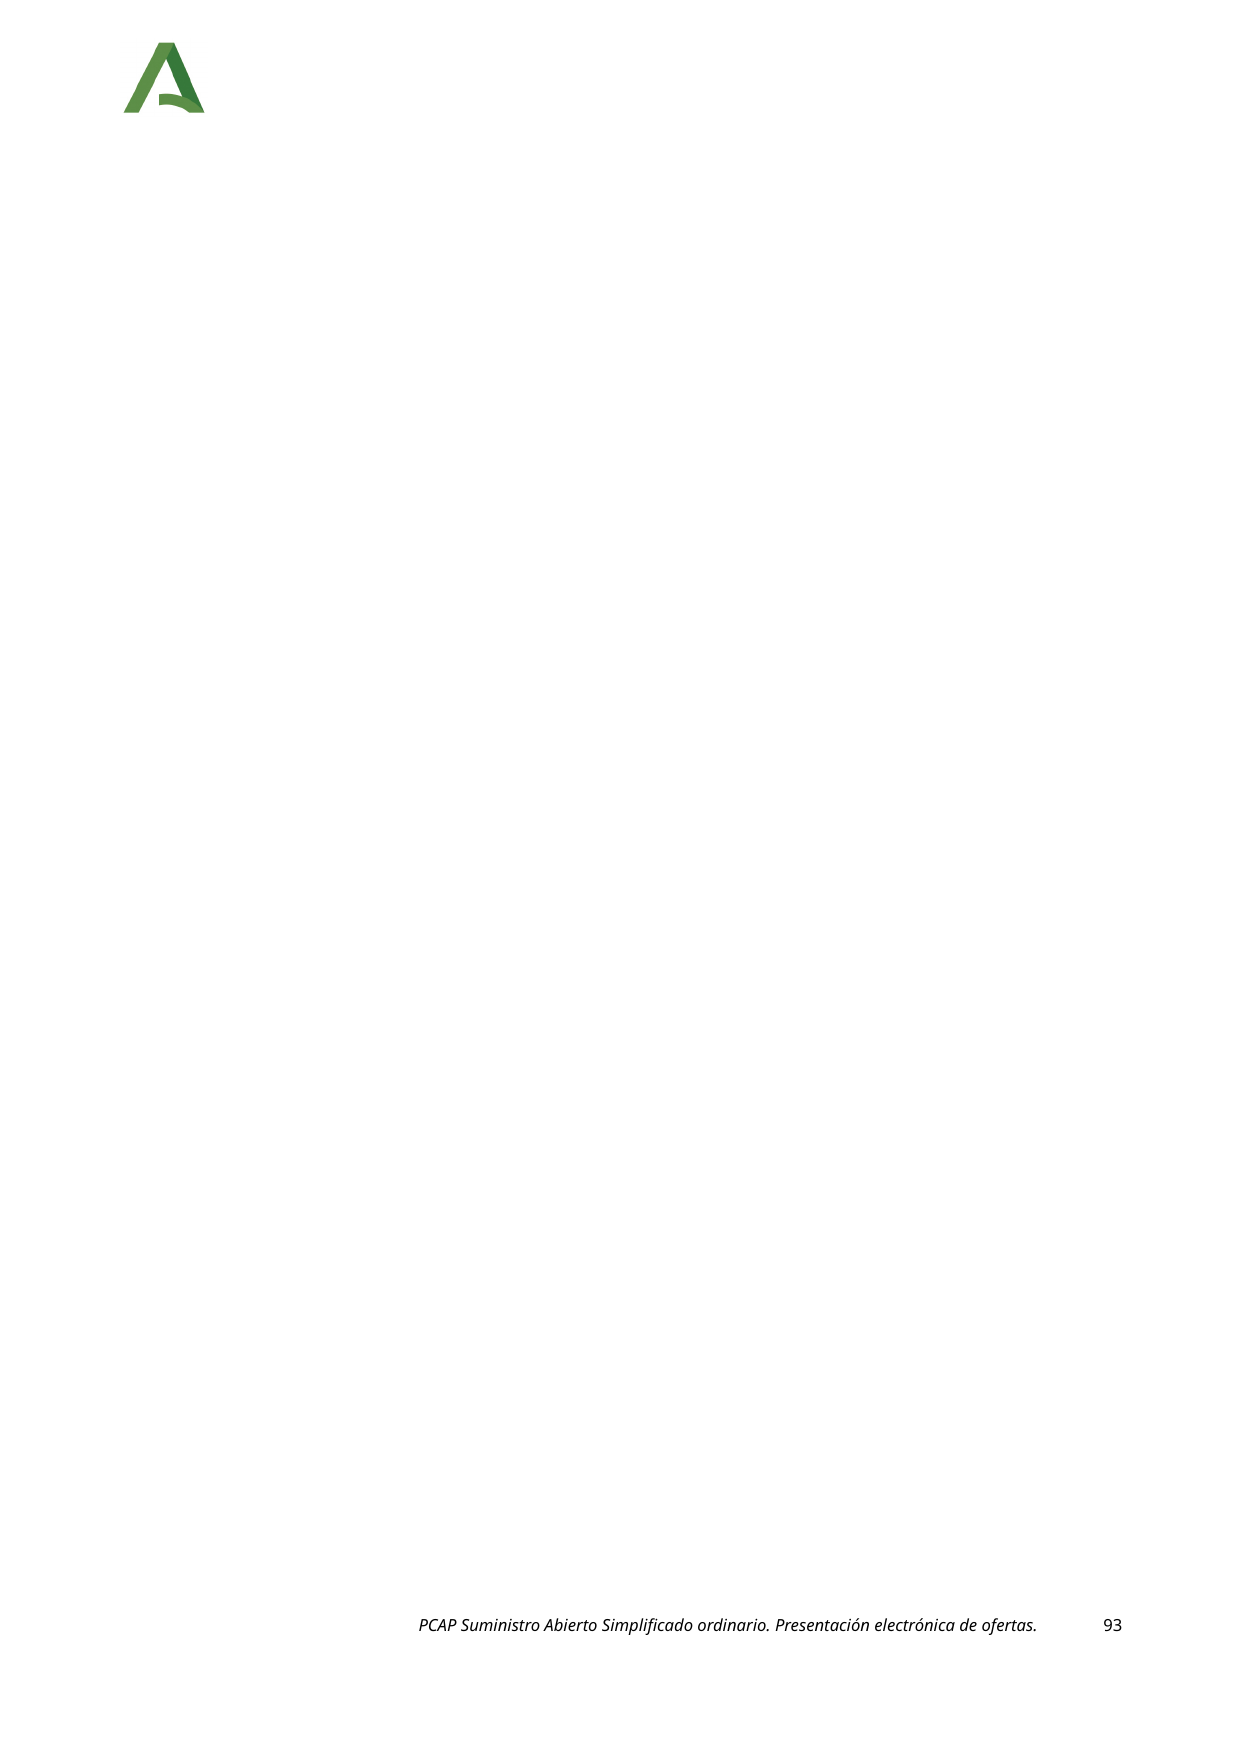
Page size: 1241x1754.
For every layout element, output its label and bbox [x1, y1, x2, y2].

picture [119, 38, 209, 117]
